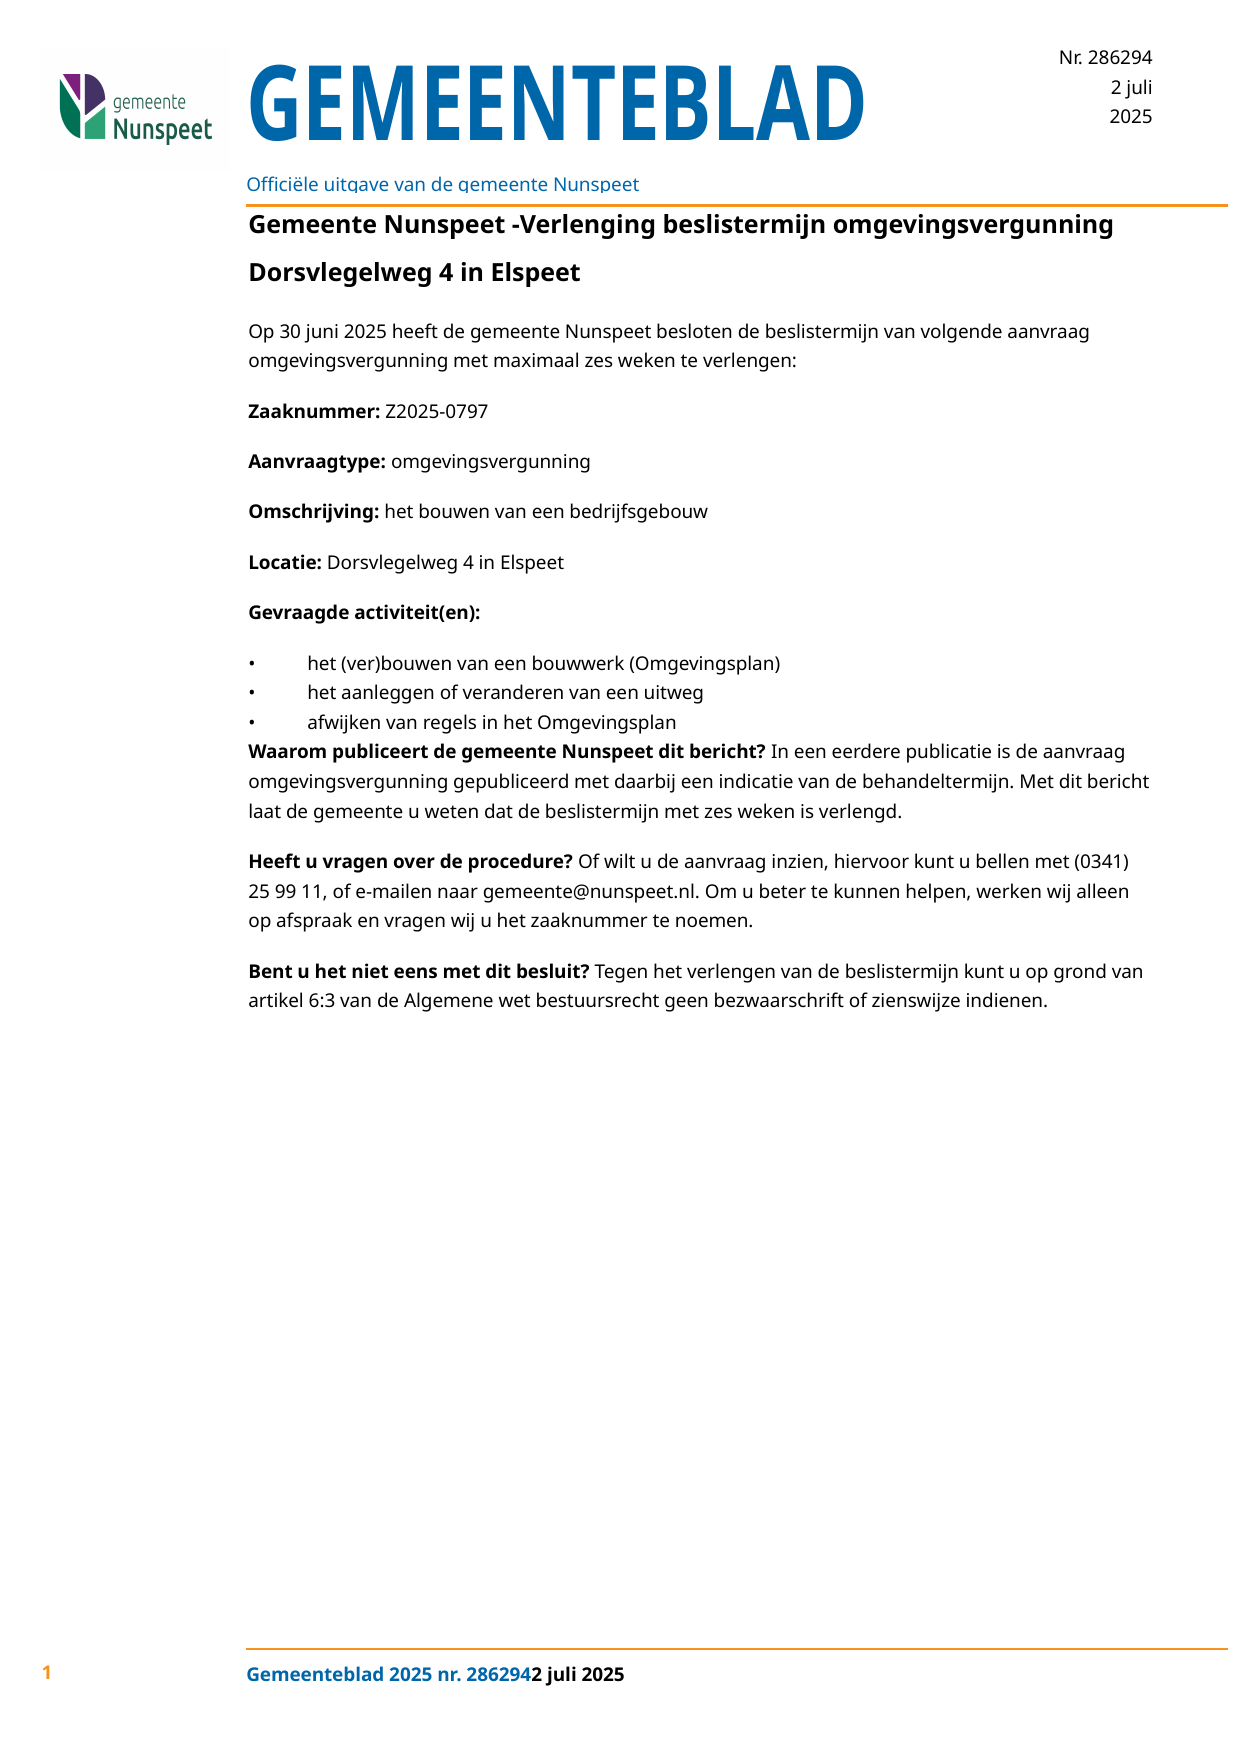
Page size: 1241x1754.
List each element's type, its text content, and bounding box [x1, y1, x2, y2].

text Gemeente Nunspeet -Verlenging beslistermijn omgevingsvergunning Dorsvlegelweg 4 in Elspeet [248, 207, 1152, 288]
text Zaaknummer: Z2025-0797 [248, 398, 1152, 424]
text Heeft u vragen over de procedure? Of wilt u de aanvraag inzien, hiervoor kunt u bellen met (0341) 25 99 11, of e-mailen naar gemeente@nunspeet.nl. Om u beter te kunnen helpen, werken wij alleen op afspraak en vragen wij u het zaaknummer te noemen. [248, 848, 1152, 933]
list afwijken van regels in het Omgevingsplan [248, 709, 1152, 735]
picture [41, 47, 231, 172]
text Op 30 juni 2025 heeft de gemeente Nunspeet besloten de beslistermijn van volgende aanvraag omgevingsvergunning met maximaal zes weken te verlengen: [248, 318, 1152, 373]
text Locatie: Dorsvlegelweg 4 in Elspeet [248, 549, 1152, 575]
list het aanleggen of veranderen van een uitweg [248, 679, 1152, 705]
text Bent u het niet eens met dit besluit? Tegen het verlengen van de beslistermijn kunt u op grond van artikel 6:3 van de Algemene wet bestuursrecht geen bezwaarschrift of zienswijze indienen. [248, 958, 1152, 1013]
text Aanvraagtype: omgevingsvergunning [248, 448, 1152, 474]
text Omschrijving: het bouwen van een bedrijfsgebouw [248, 499, 1152, 524]
text Waarom publiceert de gemeente Nunspeet dit bericht? In een eerdere publicatie is de aanvraag omgevingsvergunning gepubliceerd met daarbij een indicatie van de behandeltermijn. Met dit bericht laat de gemeente u weten dat de beslistermijn met zes weken is verlengd. [248, 739, 1152, 824]
list het (ver)bouwen van een bouwwerk (Omgevingsplan) [248, 650, 1152, 676]
text Gevraagde activiteit(en): [248, 599, 1152, 625]
